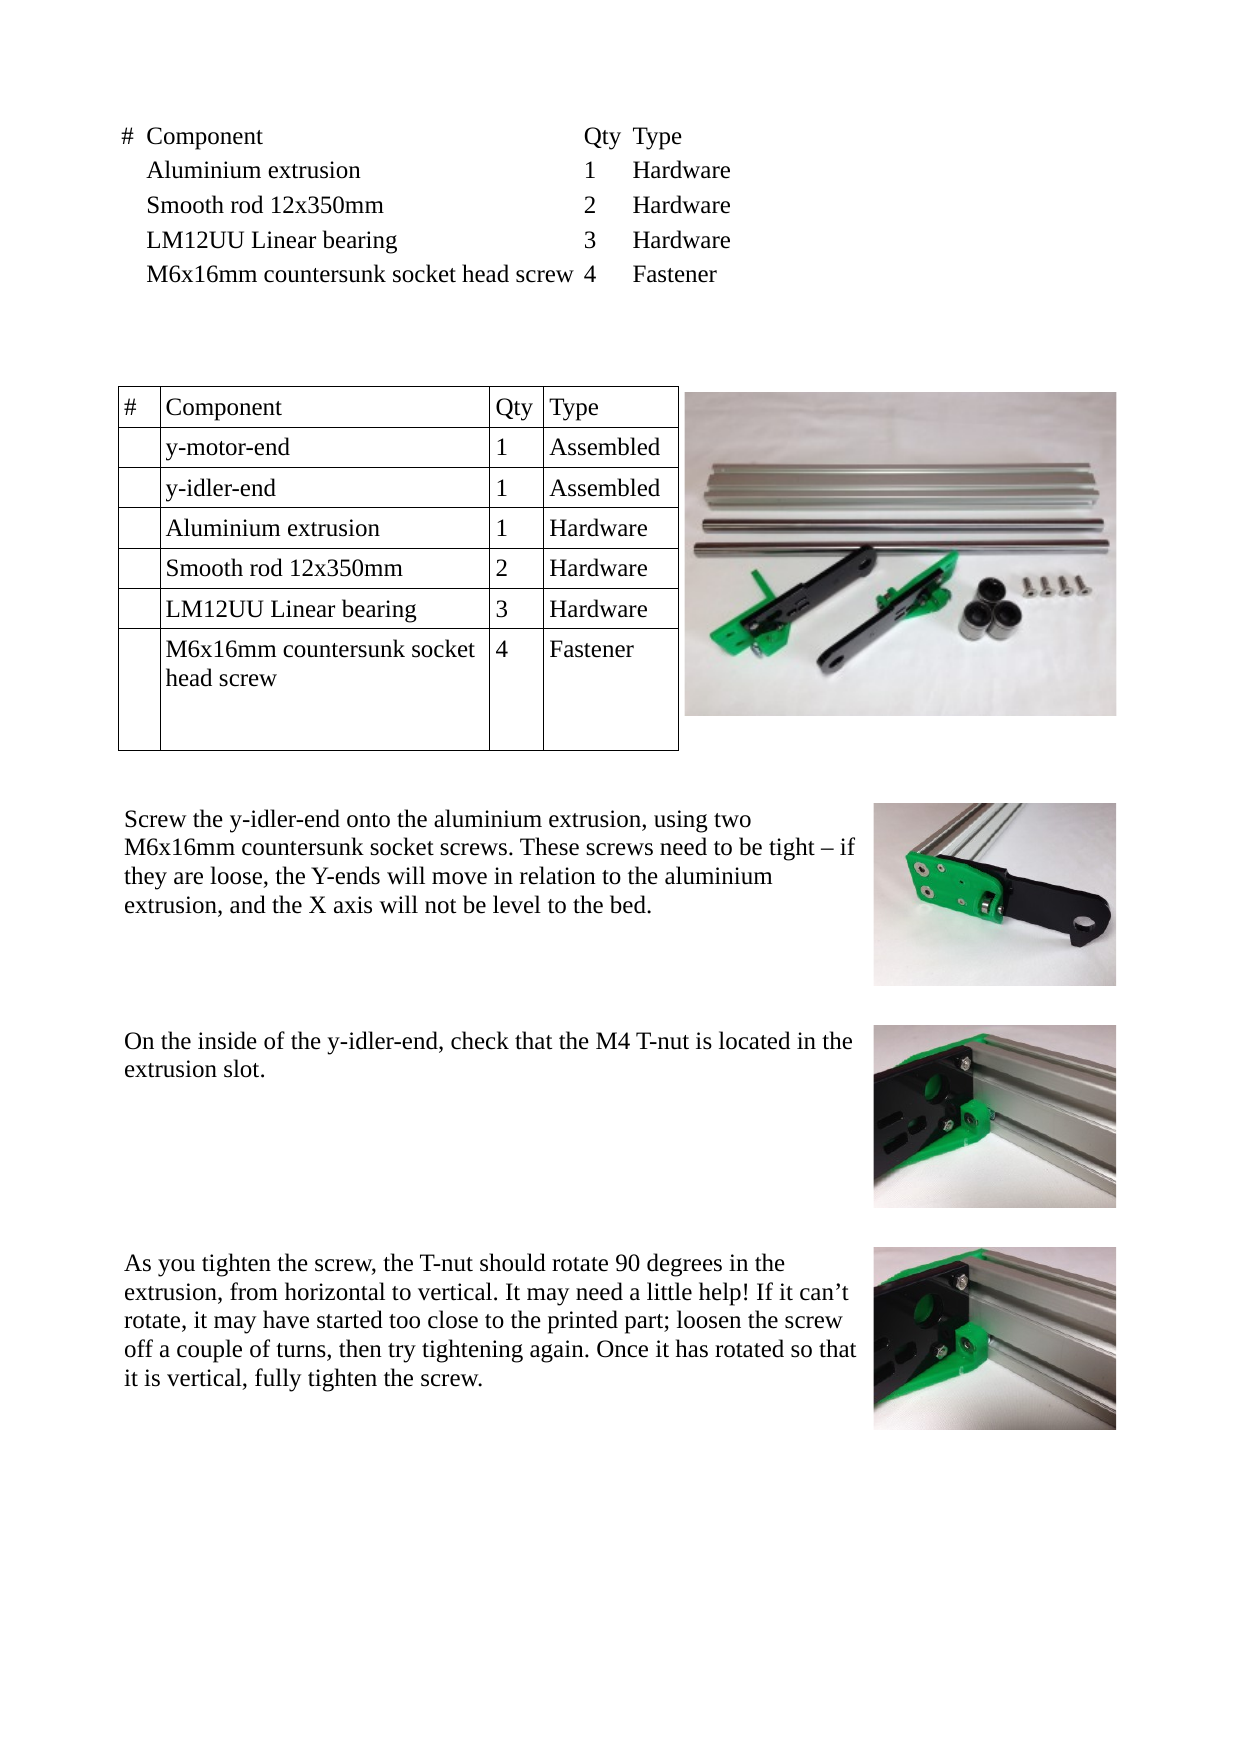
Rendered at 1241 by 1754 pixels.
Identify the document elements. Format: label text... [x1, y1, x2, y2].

table_cell [119, 549, 160, 588]
table_cell [119, 508, 160, 547]
table_header Component [161, 387, 489, 427]
table_cell As you tighten the screw, the T-nut should rotate 90 degrees in the extrusion, from horizontal to vertical. It may need a little help! If it can’t rotate, it may have started too close to the printed part; loosen the screw off a couple of turns, then try tightening again. Once it has rotated so that it is vertical, fully tighten the screw. [118, 1242, 868, 1464]
table_header [868, 798, 1122, 1020]
table_cell [119, 428, 160, 467]
table_header Screw the y-idler-end onto the aluminium extrusion, using two M6x16mm countersunk socket screws. These screws need to be tight – if they are loose, the Y-ends will move in relation to the aluminium extrusion, and the X axis will not be level to the bed. [118, 798, 868, 1020]
table_cell 1 [581, 153, 629, 187]
table_cell [119, 468, 160, 507]
table_header [679, 386, 1122, 750]
table_cell y-idler-end [161, 468, 489, 507]
table_header # [119, 387, 160, 427]
table_cell 1 [490, 428, 543, 467]
table_cell [118, 187, 143, 222]
picture [873, 1025, 1117, 1208]
table_header # [118, 118, 143, 153]
table_cell Assembled [544, 428, 678, 467]
table_header Type [629, 118, 756, 153]
picture [873, 1247, 1117, 1430]
table_cell 4 [490, 629, 543, 750]
table_cell LM12UU Linear bearing [161, 589, 489, 628]
table_cell [118, 222, 143, 256]
table_header Qty [490, 387, 543, 427]
table_cell [119, 629, 160, 750]
table_cell M6x16mm countersunk socket head screw [161, 629, 489, 750]
table_cell Hardware [544, 549, 678, 588]
table_cell [119, 589, 160, 628]
table_cell M6x16mm countersunk socket head screw [143, 256, 581, 291]
table_cell 1 [490, 508, 543, 547]
table_header Type [544, 387, 678, 427]
table_header Component [143, 118, 581, 153]
table_cell 2 [581, 187, 629, 222]
table_cell Hardware [544, 589, 678, 628]
table_cell 2 [490, 549, 543, 588]
table_cell y-motor-end [161, 428, 489, 467]
table_header Qty [581, 118, 629, 153]
table_cell Fastener [629, 256, 756, 291]
table_cell Hardware [629, 153, 756, 187]
table_cell Hardware [629, 222, 756, 256]
picture [873, 803, 1117, 986]
table_cell 4 [581, 256, 629, 291]
table_cell 3 [490, 589, 543, 628]
table_cell 3 [581, 222, 629, 256]
table_cell Hardware [544, 508, 678, 547]
table_cell [118, 256, 143, 291]
table_cell On the inside of the y-idler-end, check that the M4 T-nut is located in the extrusion slot. [118, 1020, 868, 1242]
table_cell Smooth rod 12x350mm [143, 187, 581, 222]
table_cell [868, 1020, 1122, 1242]
table_cell LM12UU Linear bearing [143, 222, 581, 256]
table_cell Fastener [544, 629, 678, 750]
picture [684, 392, 1117, 716]
table_cell [118, 153, 143, 187]
table_cell Aluminium extrusion [161, 508, 489, 547]
table_cell Assembled [544, 468, 678, 507]
table_cell [868, 1242, 1122, 1464]
table_cell Smooth rod 12x350mm [161, 549, 489, 588]
table_cell Hardware [629, 187, 756, 222]
table_cell 1 [490, 468, 543, 507]
table_cell Aluminium extrusion [143, 153, 581, 187]
